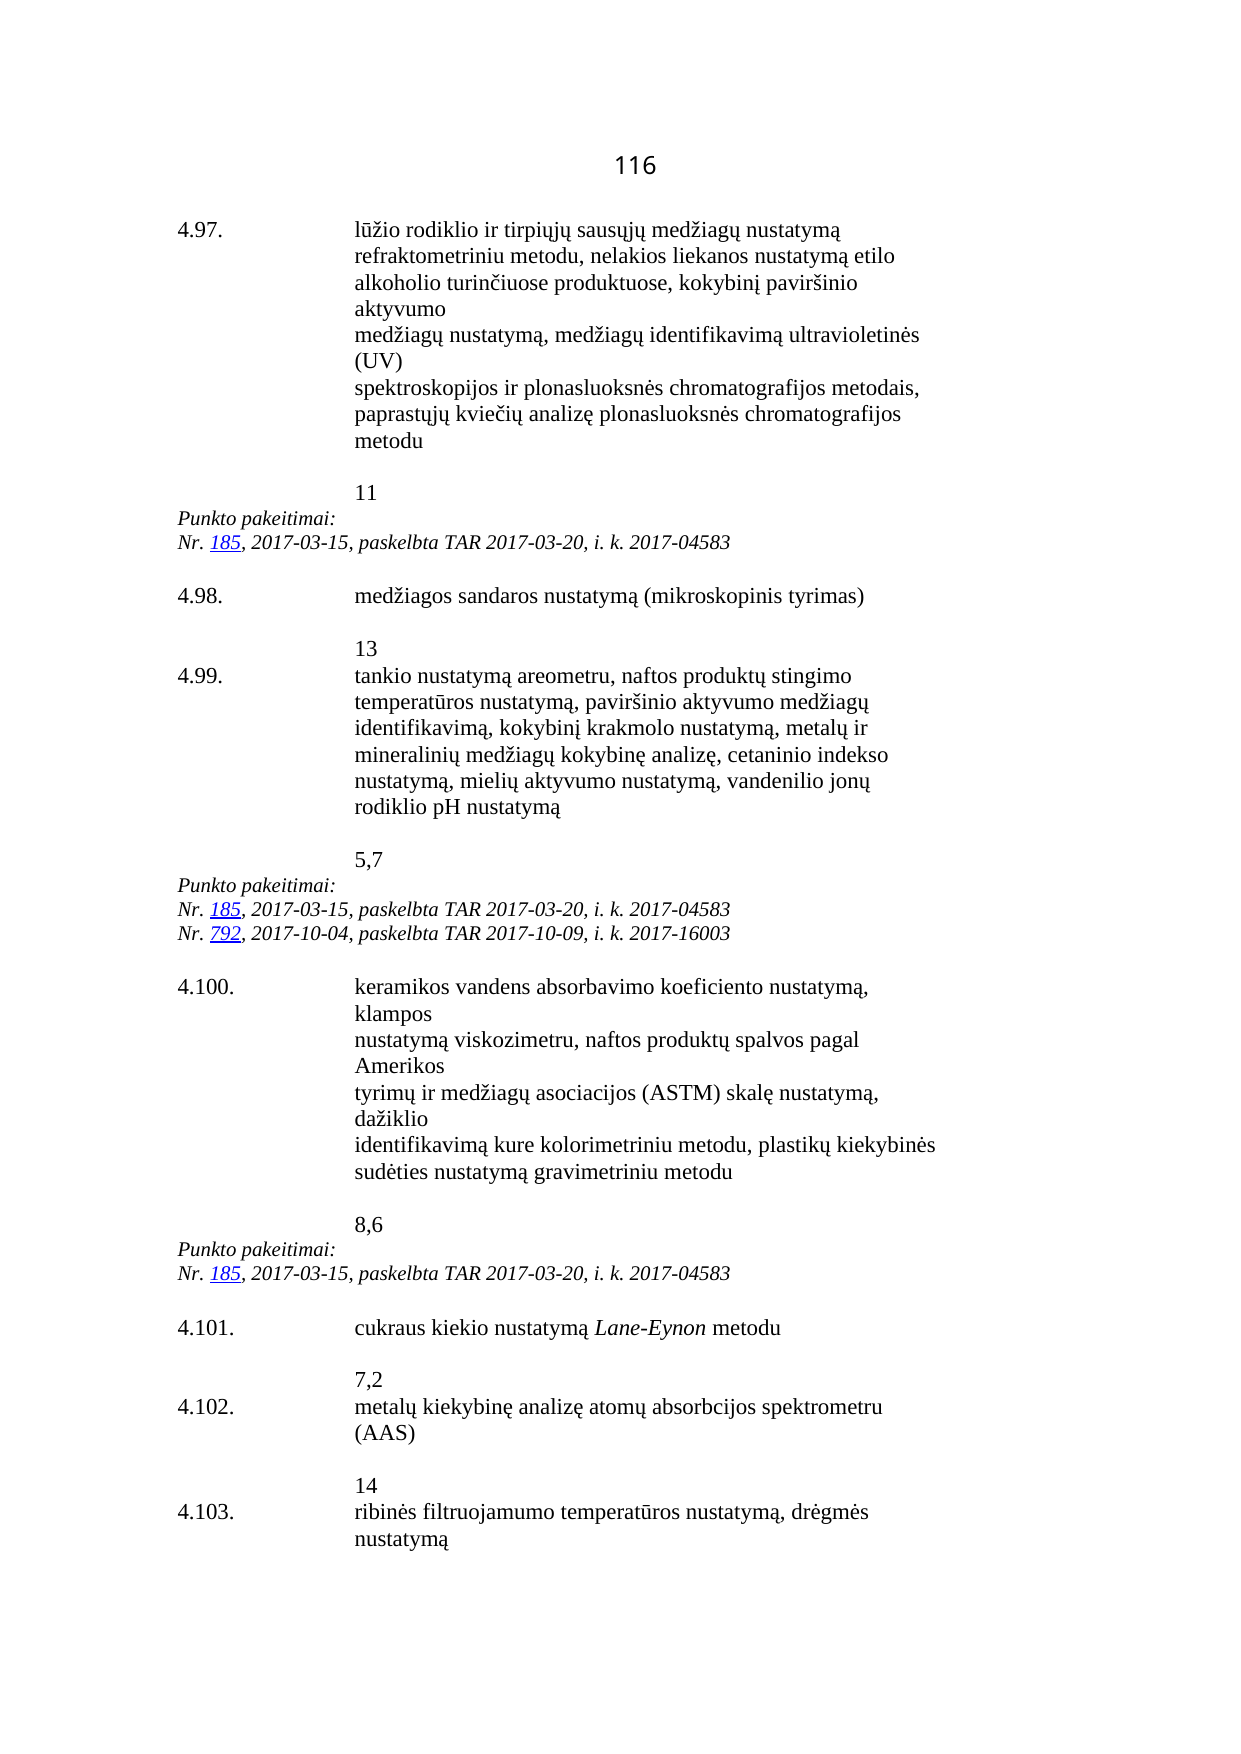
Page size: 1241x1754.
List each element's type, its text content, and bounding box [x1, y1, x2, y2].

text 4.102. metalų kiekybinę analizę atomų absorbcijos spektrometru (AAS) 14 [177, 1393, 945, 1498]
text 4.98. medžiagos sandaros nustatymą (mikroskopinis tyrimas) 13 [177, 583, 945, 662]
text temperatūros nustatymą, paviršinio aktyvumo medžiagų [354, 688, 945, 714]
text tyrimų ir medžiagų asociacijos (ASTM) skalę nustatymą, dažiklio [354, 1079, 945, 1132]
text spektroskopijos ir plonasluoksnės chromatografijos metodais, [354, 374, 945, 400]
text 4.101. cukraus kiekio nustatymą Lane-Eynon metodu 7,2 [177, 1314, 945, 1393]
text 4.103. ribinės filtruojamumo temperatūros nustatymą, drėgmės nustatymą [177, 1498, 945, 1551]
text mineralinių medžiagų kokybinę analizę, cetaninio indekso [354, 741, 945, 767]
text 4.100. keramikos vandens absorbavimo koeficiento nustatymą, klampos [177, 973, 945, 1026]
text sudėties nustatymą gravimetriniu metodu 8,6 [354, 1158, 945, 1237]
text medžiagų nustatymą, medžiagų identifikavimą ultravioletinės (UV) [354, 321, 945, 374]
text Punkto pakeitimai: [177, 1237, 1092, 1261]
text Nr. 185, 2017-03-15, paskelbta TAR 2017-03-20, i. k. 2017-04583 [177, 530, 1092, 554]
text Nr. 792, 2017-10-04, paskelbta TAR 2017-10-09, i. k. 2017-16003 [177, 921, 1092, 945]
text nustatymą viskozimetru, naftos produktų spalvos pagal Amerikos [354, 1026, 945, 1079]
text rodiklio pH nustatymą 5,7 [354, 793, 945, 872]
text paprastųjų kviečių analizę plonasluoksnės chromatografijos [354, 400, 945, 427]
text Punkto pakeitimai: [177, 506, 1092, 530]
text alkoholio turinčiuose produktuose, kokybinį paviršinio aktyvumo [354, 268, 945, 321]
text nustatymą, mielių aktyvumo nustatymą, vandenilio jonų [354, 767, 945, 793]
text Punkto pakeitimai: [177, 872, 1092, 897]
text 4.99. tankio nustatymą areometru, naftos produktų stingimo [177, 662, 945, 688]
text metodu 11 [354, 427, 945, 506]
text identifikavimą, kokybinį krakmolo nustatymą, metalų ir [354, 714, 945, 741]
text refraktometriniu metodu, nelakios liekanos nustatymą etilo [354, 242, 945, 268]
text identifikavimą kure kolorimetriniu metodu, plastikų kiekybinės [354, 1132, 945, 1158]
text Nr. 185, 2017-03-15, paskelbta TAR 2017-03-20, i. k. 2017-04583 [177, 1261, 1092, 1285]
text Nr. 185, 2017-03-15, paskelbta TAR 2017-03-20, i. k. 2017-04583 [177, 897, 1092, 921]
text 4.97. lūžio rodiklio ir tirpiųjų sausųjų medžiagų nustatymą [177, 216, 945, 242]
